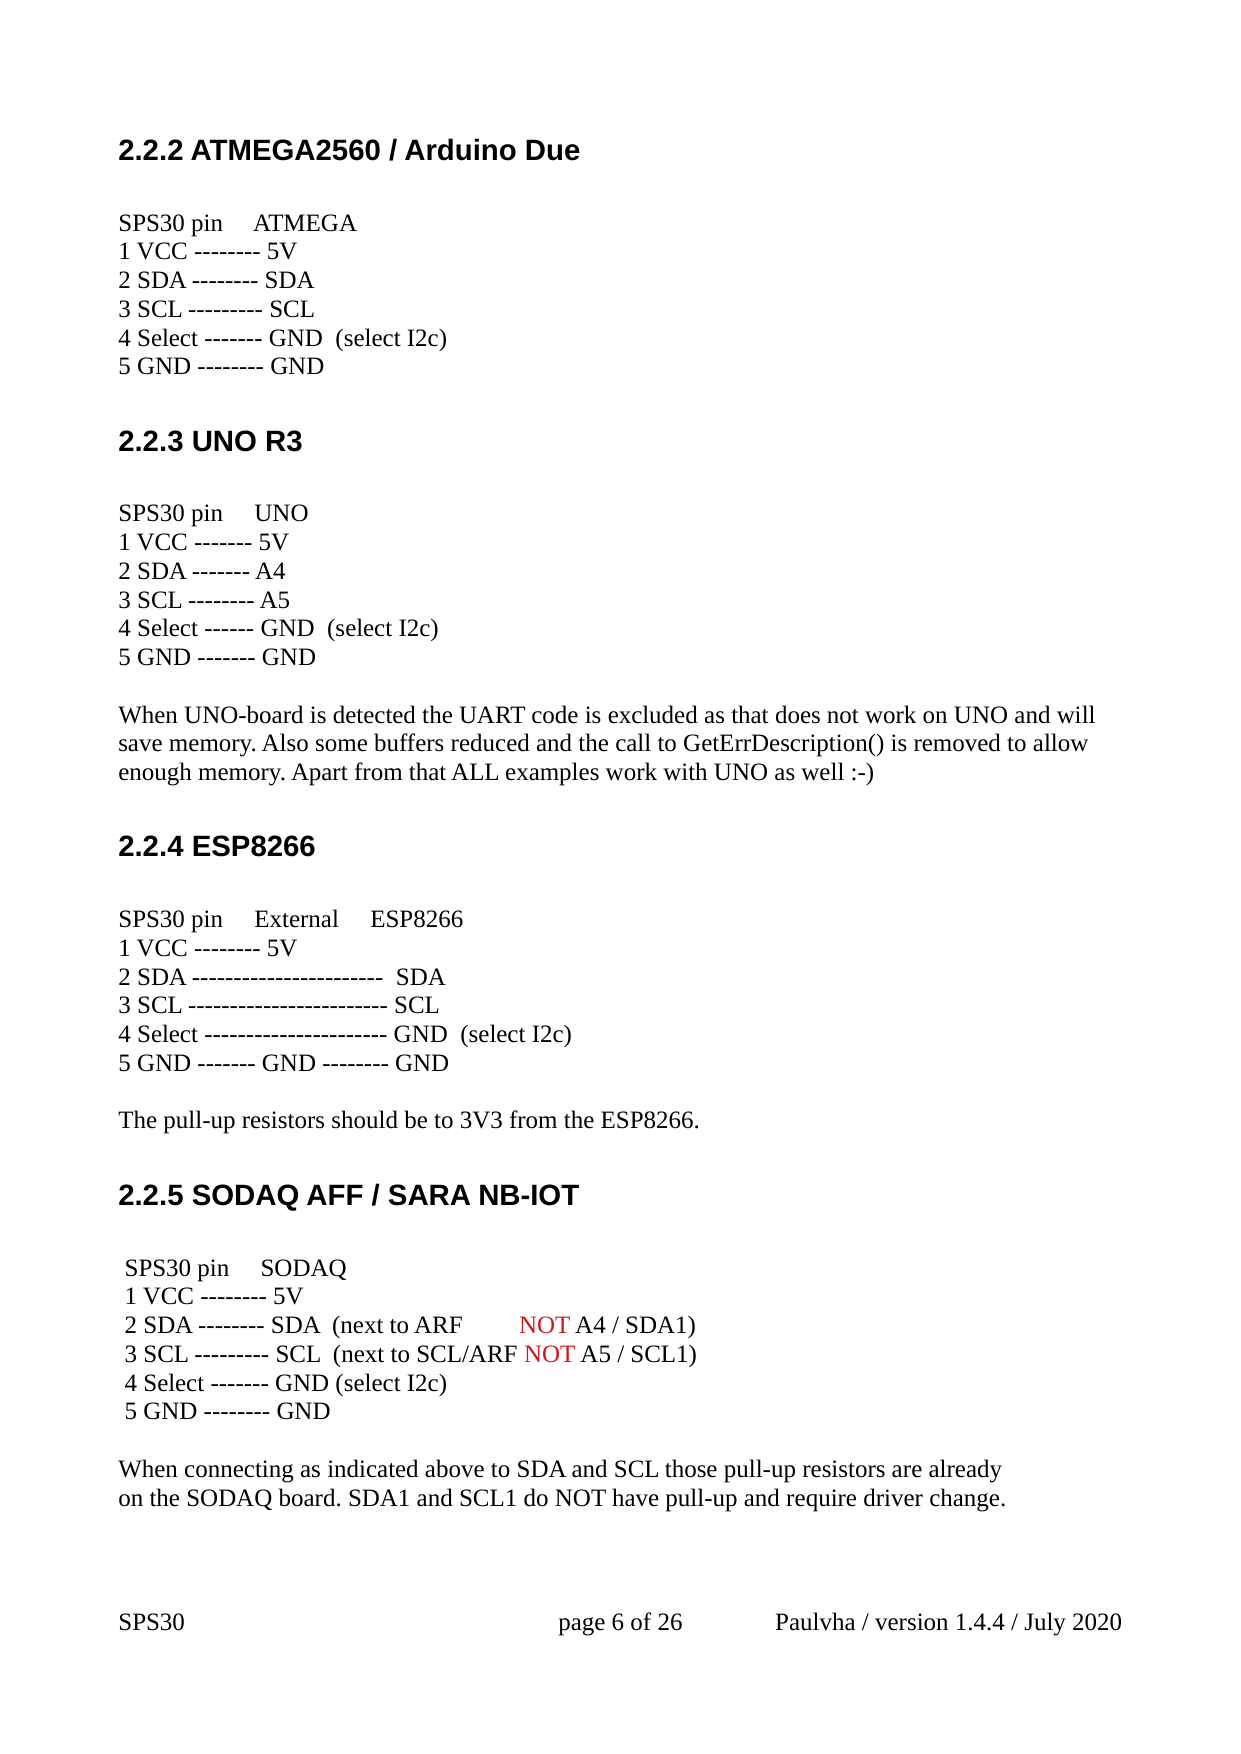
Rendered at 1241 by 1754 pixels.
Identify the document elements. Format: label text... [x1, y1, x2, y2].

subtitle 2.2.5 SODAQ AFF / SARA NB-IOT [118, 1178, 1122, 1211]
text 3 SCL ------------------------ SCL [118, 991, 1122, 1019]
text 5 GND ------- GND -------- GND [118, 1048, 1122, 1077]
text 2 SDA -------- SDA [118, 265, 1122, 294]
text SPS30 pin UNO [118, 498, 1122, 527]
text 3 SCL --------- SCL (next to SCL/ARF NOT A5 / SCL1) [118, 1339, 1122, 1368]
text SPS30 pin External ESP8266 [118, 904, 1122, 933]
text 4 Select ------- GND (select I2c) [118, 323, 1122, 351]
subtitle 2.2.3 UNO R3 [118, 423, 1122, 457]
text 5 GND -------- GND [118, 351, 1122, 380]
text 5 GND ------- GND [118, 642, 1122, 671]
text 4 Select ---------------------- GND (select I2c) [118, 1019, 1122, 1048]
text 5 GND -------- GND [118, 1396, 1122, 1425]
text 4 Select ------ GND (select I2c) [118, 613, 1122, 642]
text When connecting as indicated above to SDA and SCL those pull-up resistors are already [118, 1454, 1122, 1483]
text 1 VCC -------- 5V [118, 236, 1122, 265]
text 2 SDA ----------------------- SDA [118, 962, 1122, 991]
text SPS30 pin SODAQ [118, 1253, 1122, 1281]
text SPS30 pin ATMEGA [118, 208, 1122, 236]
text 2 SDA -------- SDA (next to ARF NOT A4 / SDA1) [118, 1310, 1122, 1339]
text 3 SCL --------- SCL [118, 294, 1122, 323]
text The pull-up resistors should be to 3V3 from the ESP8266. [118, 1106, 1122, 1134]
text 4 Select ------- GND (select I2c) [118, 1368, 1122, 1396]
text 1 VCC -------- 5V [118, 933, 1122, 962]
text on the SODAQ board. SDA1 and SCL1 do NOT have pull-up and require driver change. [118, 1483, 1122, 1511]
text 3 SCL -------- A5 [118, 585, 1122, 613]
subtitle 2.2.2 ATMEGA2560 / Arduino Due [118, 133, 1122, 166]
subtitle 2.2.4 ESP8266 [118, 829, 1122, 863]
text 2 SDA ------- A4 [118, 556, 1122, 585]
text 1 VCC ------- 5V [118, 527, 1122, 556]
text When UNO-board is detected the UART code is excluded as that does not work on UNO and will save memory. Also some buffers reduced and the call to GetErrDescription() is removed to allow enough memory. Apart from that ALL examples work with UNO as well :-) [118, 700, 1122, 786]
text 1 VCC -------- 5V [118, 1281, 1122, 1310]
